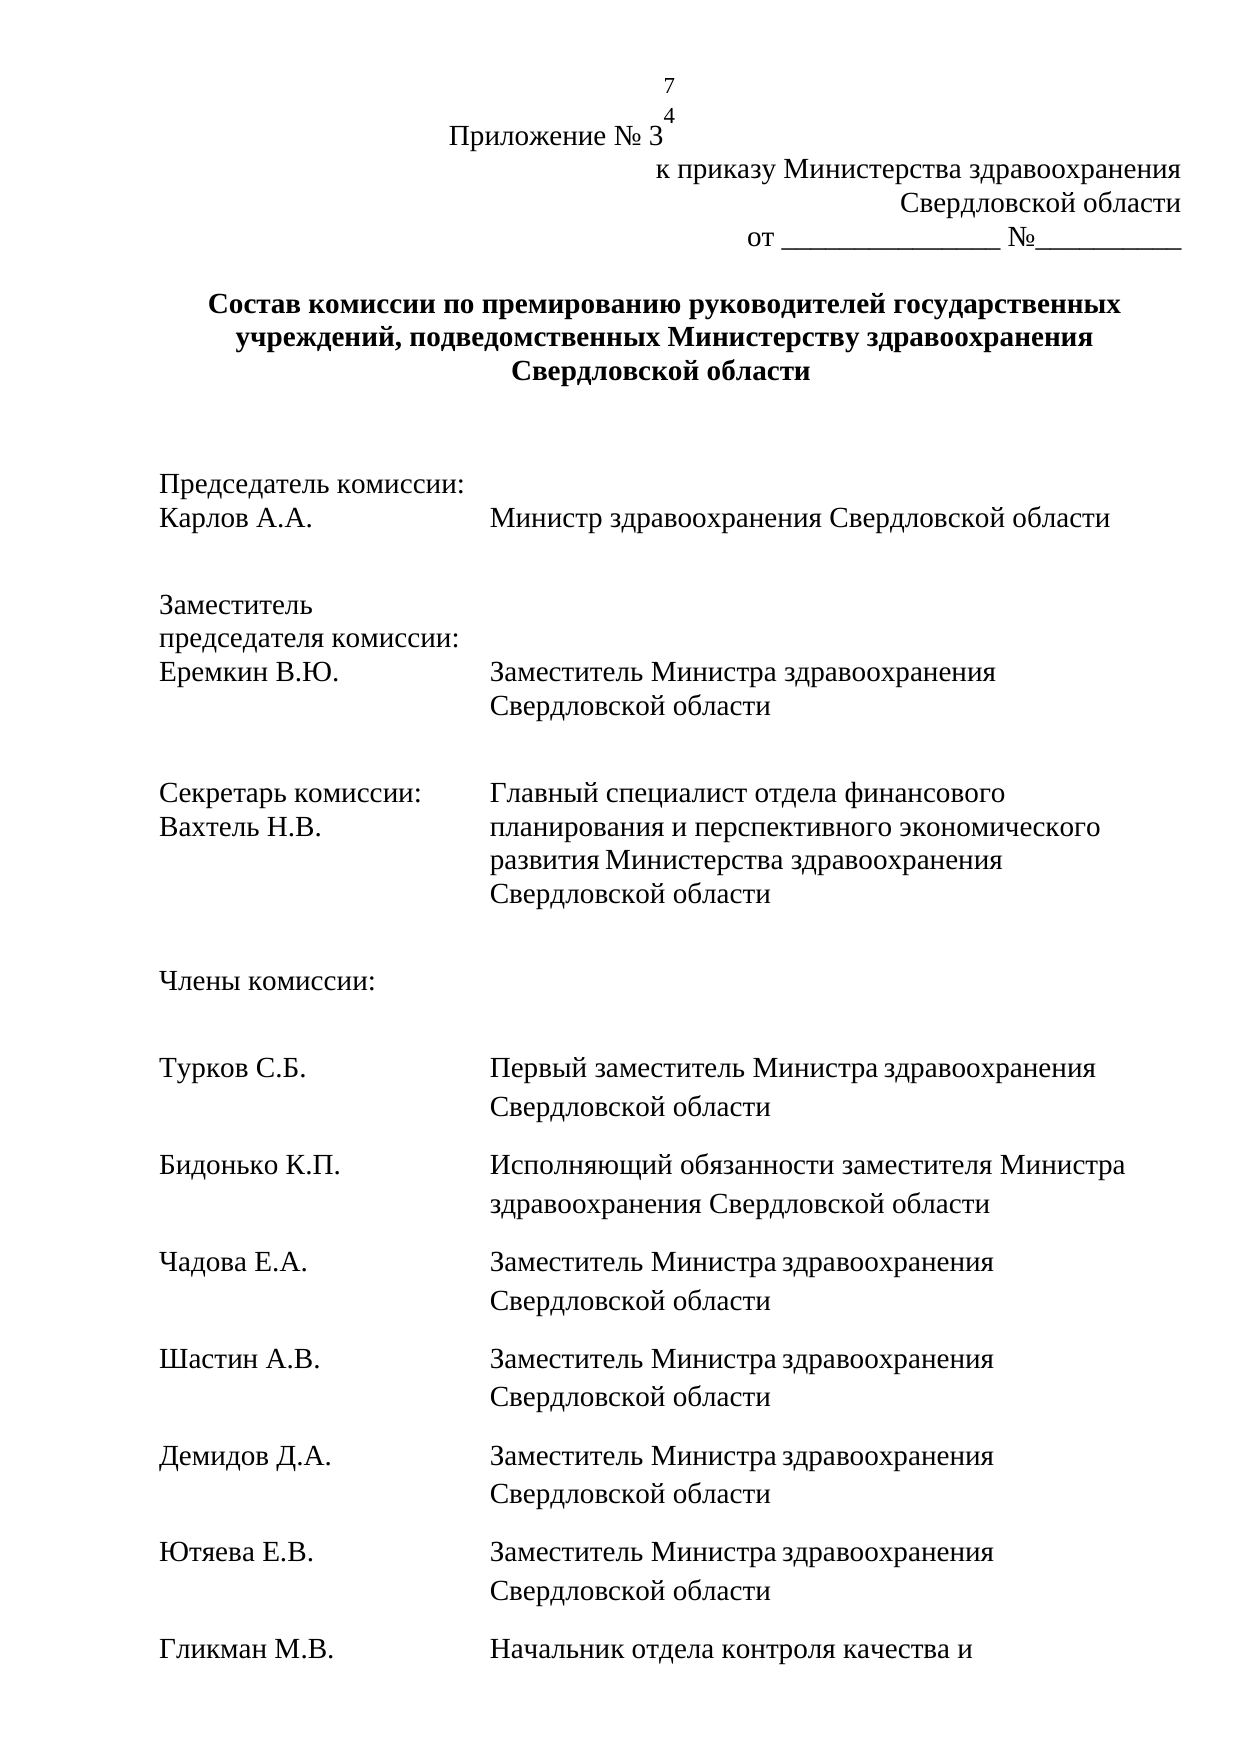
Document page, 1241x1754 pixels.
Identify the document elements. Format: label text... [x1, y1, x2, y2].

table_cell Первый заместитель Министра здравоохранения Свердловской области [478, 1051, 1181, 1147]
text Свердловской области [148, 353, 1181, 386]
table_cell Заместитель председателя комиссии: Еремкин В.Ю. [148, 587, 478, 775]
table_cell Заместитель Министра здравоохранения Свердловской области [478, 587, 1181, 775]
table_cell Секретарь комиссии: Вахтель Н.В. [148, 775, 478, 963]
table_cell Турков С.Б. [148, 1051, 478, 1147]
table_cell [478, 963, 1181, 1051]
text к приказу Министерства здравоохранения [148, 152, 1181, 185]
table_cell Бидонько К.П. [148, 1147, 478, 1244]
table_cell Заместитель Министра здравоохранения Свердловской области [478, 1534, 1181, 1631]
table_cell Заместитель Министра здравоохранения Свердловской области [478, 1244, 1181, 1341]
text Свердловской области [148, 185, 1181, 219]
table_cell Заместитель Министра здравоохранения Свердловской области [478, 1341, 1181, 1438]
table_header Председатель комиссии: Карлов А.А. [148, 466, 478, 587]
table_cell Ютяева Е.В. [148, 1534, 478, 1631]
table_cell Заместитель Министра здравоохранения Свердловской области [478, 1438, 1181, 1534]
table_cell Чадова Е.А. [148, 1244, 478, 1341]
table_header Министр здравоохранения Свердловской области [478, 466, 1181, 587]
table_cell Начальник отдела контроля качества и [478, 1631, 1181, 1665]
text Состав комиссии по премированию руководителей государственных учреждений, подведомственных Министерству здравоохранения [148, 286, 1181, 353]
table_cell Гликман М.В. [148, 1631, 478, 1665]
text от _______________ №__________ [148, 219, 1181, 252]
text Приложение № 3 [148, 118, 1181, 152]
table_cell Члены комиссии: [148, 963, 478, 1051]
table_cell Исполняющий обязанности заместителя Министра здравоохранения Свердловской области [478, 1147, 1181, 1244]
table_cell Демидов Д.А. [148, 1438, 478, 1534]
table_cell Шастин А.В. [148, 1341, 478, 1438]
table_cell Главный специалист отдела финансового планирования и перспективного экономического развития Министерства здравоохранения Свердловской области [478, 775, 1181, 963]
